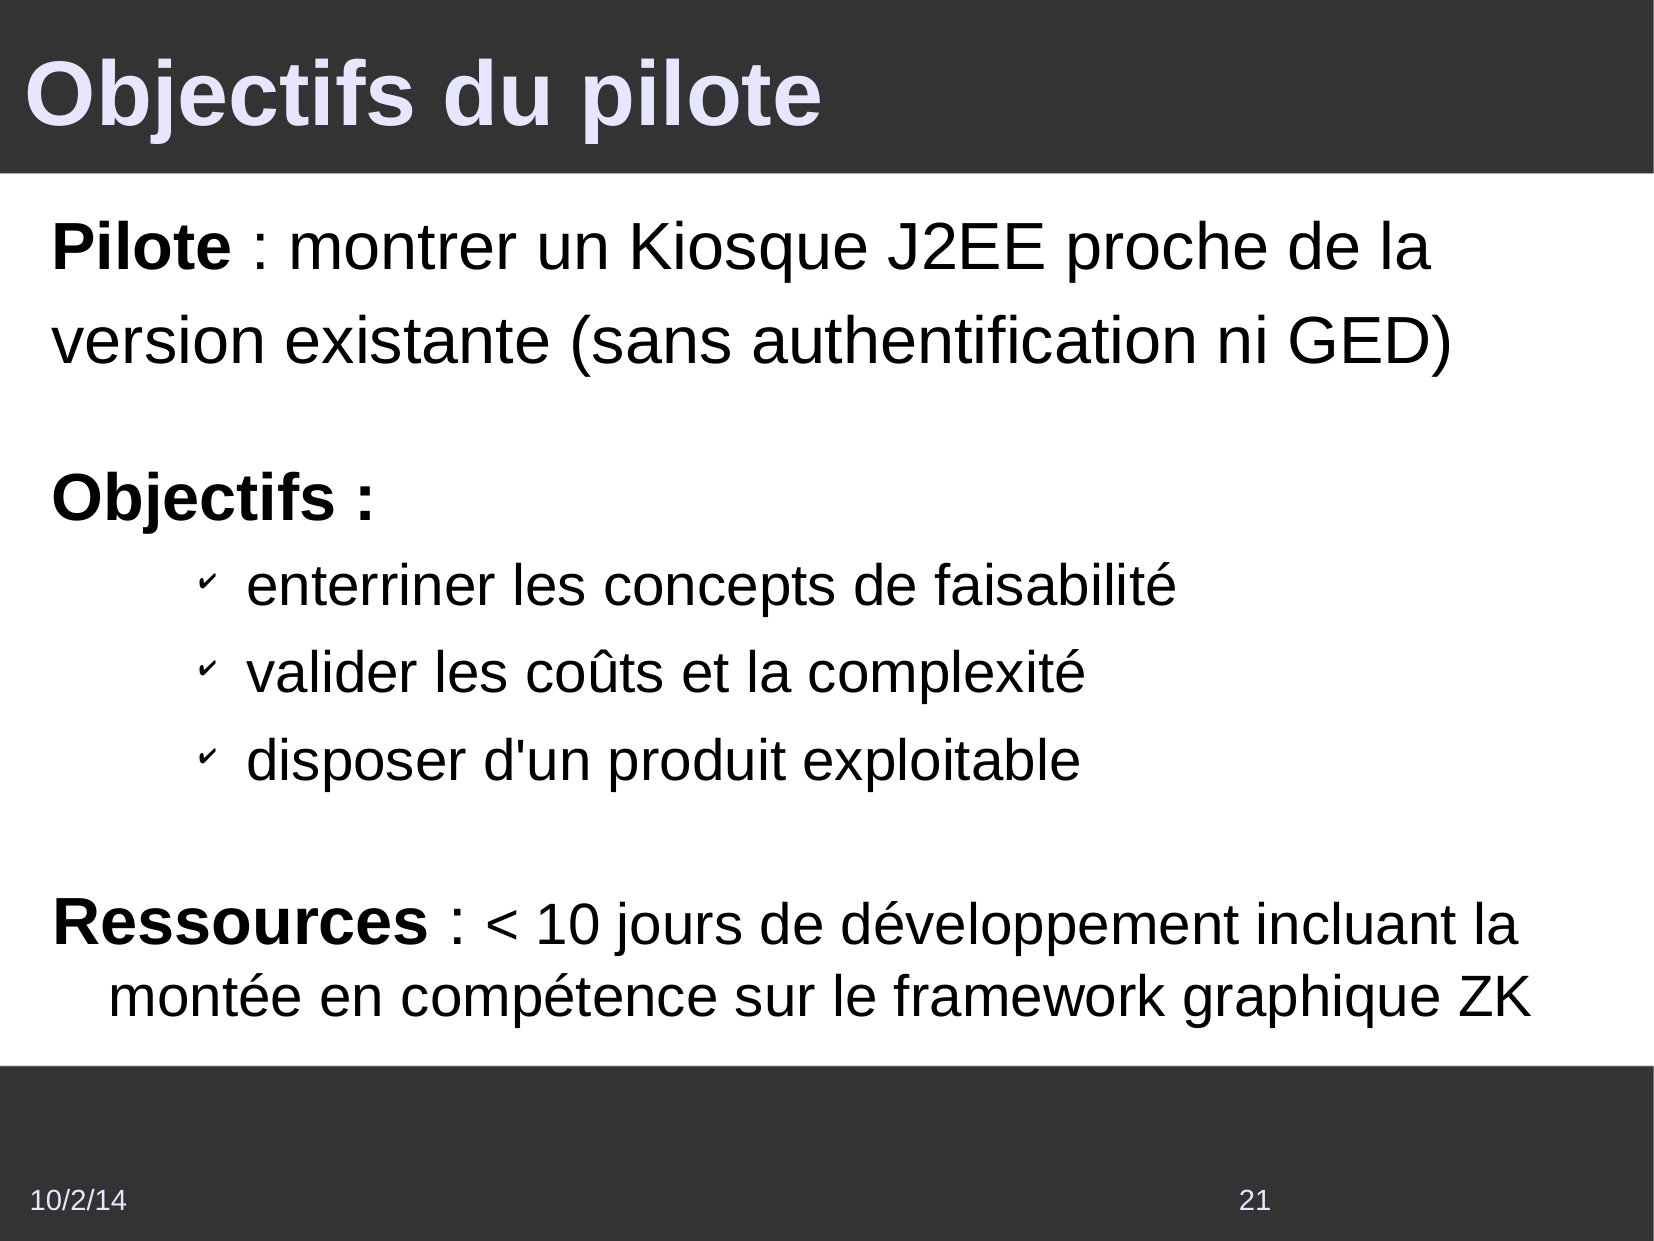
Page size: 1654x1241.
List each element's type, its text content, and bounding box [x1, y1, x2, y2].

list Pilote : montrer un Kiosque J2EE proche de la version existante (sans authentification ni GED) Objectifs : enterriner les concepts de faisabilité valider les coûts et la complexité disposer d'un produit exploitable Ressources : < 10 jours de développement incluant la montée en compétence sur le framework graphique ZK [33, 202, 1654, 1058]
picture [0, 0, 1654, 1241]
text_box [1238, 1181, 1625, 1241]
text_box 10/2/14 [29, 1181, 566, 1241]
title Objectifs du pilote [8, 33, 1486, 144]
